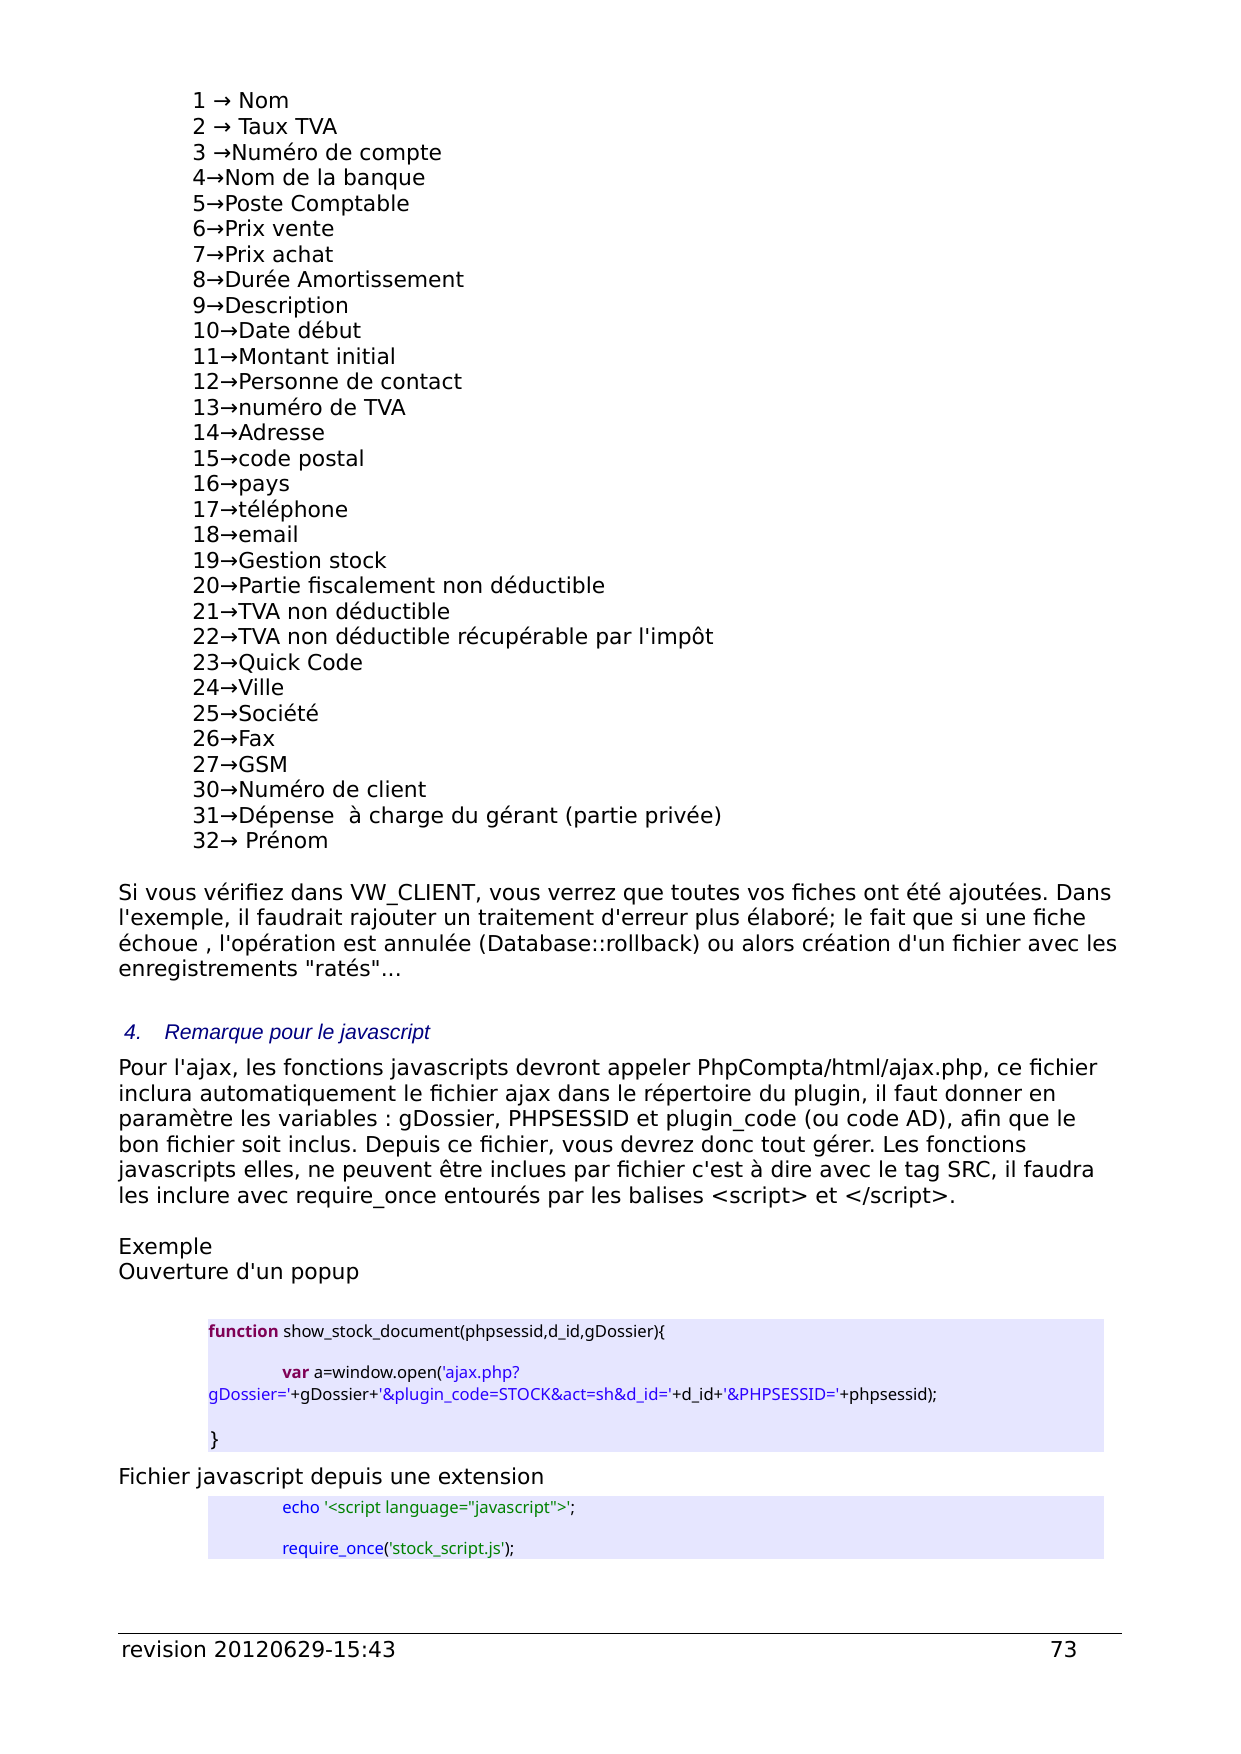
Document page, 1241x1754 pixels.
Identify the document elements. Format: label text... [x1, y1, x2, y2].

text 16→pays [192, 471, 1122, 497]
text require_once('stock_script.js'); [208, 1536, 1104, 1559]
text 3 →Numéro de compte [192, 139, 1122, 165]
text 8→Durée Amortissement [192, 267, 1122, 293]
subtitle Remarque pour le javascript [118, 1019, 1122, 1043]
text 1 → Nom [192, 88, 1122, 114]
text 26→Fax [192, 727, 1122, 752]
text function show_stock_document(phpsessid,d_id,gDossier){ [208, 1319, 1104, 1342]
text 27→GSM [192, 752, 1122, 778]
text 24→Ville [192, 676, 1122, 701]
text 11→Montant initial [192, 344, 1122, 369]
text 21→TVA non déductible [192, 599, 1122, 624]
text Exemple [118, 1234, 1122, 1259]
text echo '<script language="javascript">'; [208, 1496, 1104, 1518]
text Fichier javascript depuis une extension [118, 1464, 1122, 1489]
text 25→Société [192, 701, 1122, 727]
text 32→ Prénom [192, 829, 1122, 854]
text 17→téléphone [192, 497, 1122, 522]
text } [208, 1424, 1104, 1452]
text 9→Description [192, 293, 1122, 318]
text 18→email [192, 522, 1122, 548]
text 20→Partie fiscalement non déductible [192, 573, 1122, 599]
text 19→Gestion stock [192, 548, 1122, 573]
text 10→Date début [192, 318, 1122, 344]
text Pour l'ajax, les fonctions javascripts devront appeler PhpCompta/html/ajax.php, ce fichier inclura automatiquement le fichier ajax dans le répertoire du plugin, il faut donner en paramètre les variables : gDossier, PHPSESSID et plugin_code (ou code AD), afin que le bon fichier soit inclus. Depuis ce fichier, vous devrez donc tout gérer. Les fonctions javascripts elles, ne peuvent être inclues par fichier c'est à dire avec le tag SRC, il faudra les inclure avec require_once entourés par les balises <script> et </script>. [118, 1055, 1122, 1208]
text 31→Dépense à charge du gérant (partie privée) [192, 803, 1122, 829]
text 6→Prix vente [192, 216, 1122, 242]
text Ouverture d'un popup [118, 1259, 1122, 1285]
text 30→Numéro de client [192, 778, 1122, 803]
text 12→Personne de contact [192, 369, 1122, 395]
text 14→Adresse [192, 420, 1122, 446]
text 5→Poste Comptable [192, 191, 1122, 216]
text var a=window.open('ajax.php?gDossier='+gDossier+'&plugin_code=STOCK&act=sh&d_id='+d_id+'&PHPSESSID='+phpsessid); [208, 1360, 1104, 1406]
text 23→Quick Code [192, 650, 1122, 676]
text 4→Nom de la banque [192, 165, 1122, 191]
text 7→Prix achat [192, 242, 1122, 267]
text 13→numéro de TVA [192, 395, 1122, 420]
text Si vous vérifiez dans VW_CLIENT, vous verrez que toutes vos fiches ont été ajoutées. Dans l'exemple, il faudrait rajouter un traitement d'erreur plus élaboré; le fait que si une fiche échoue , l'opération est annulée (Database::rollback) ou alors création d'un fichier avec les enregistrements "ratés"... [118, 880, 1122, 982]
text 15→code postal [192, 446, 1122, 471]
text 2 → Taux TVA [192, 114, 1122, 139]
text 22→TVA non déductible récupérable par l'impôt [192, 624, 1122, 650]
